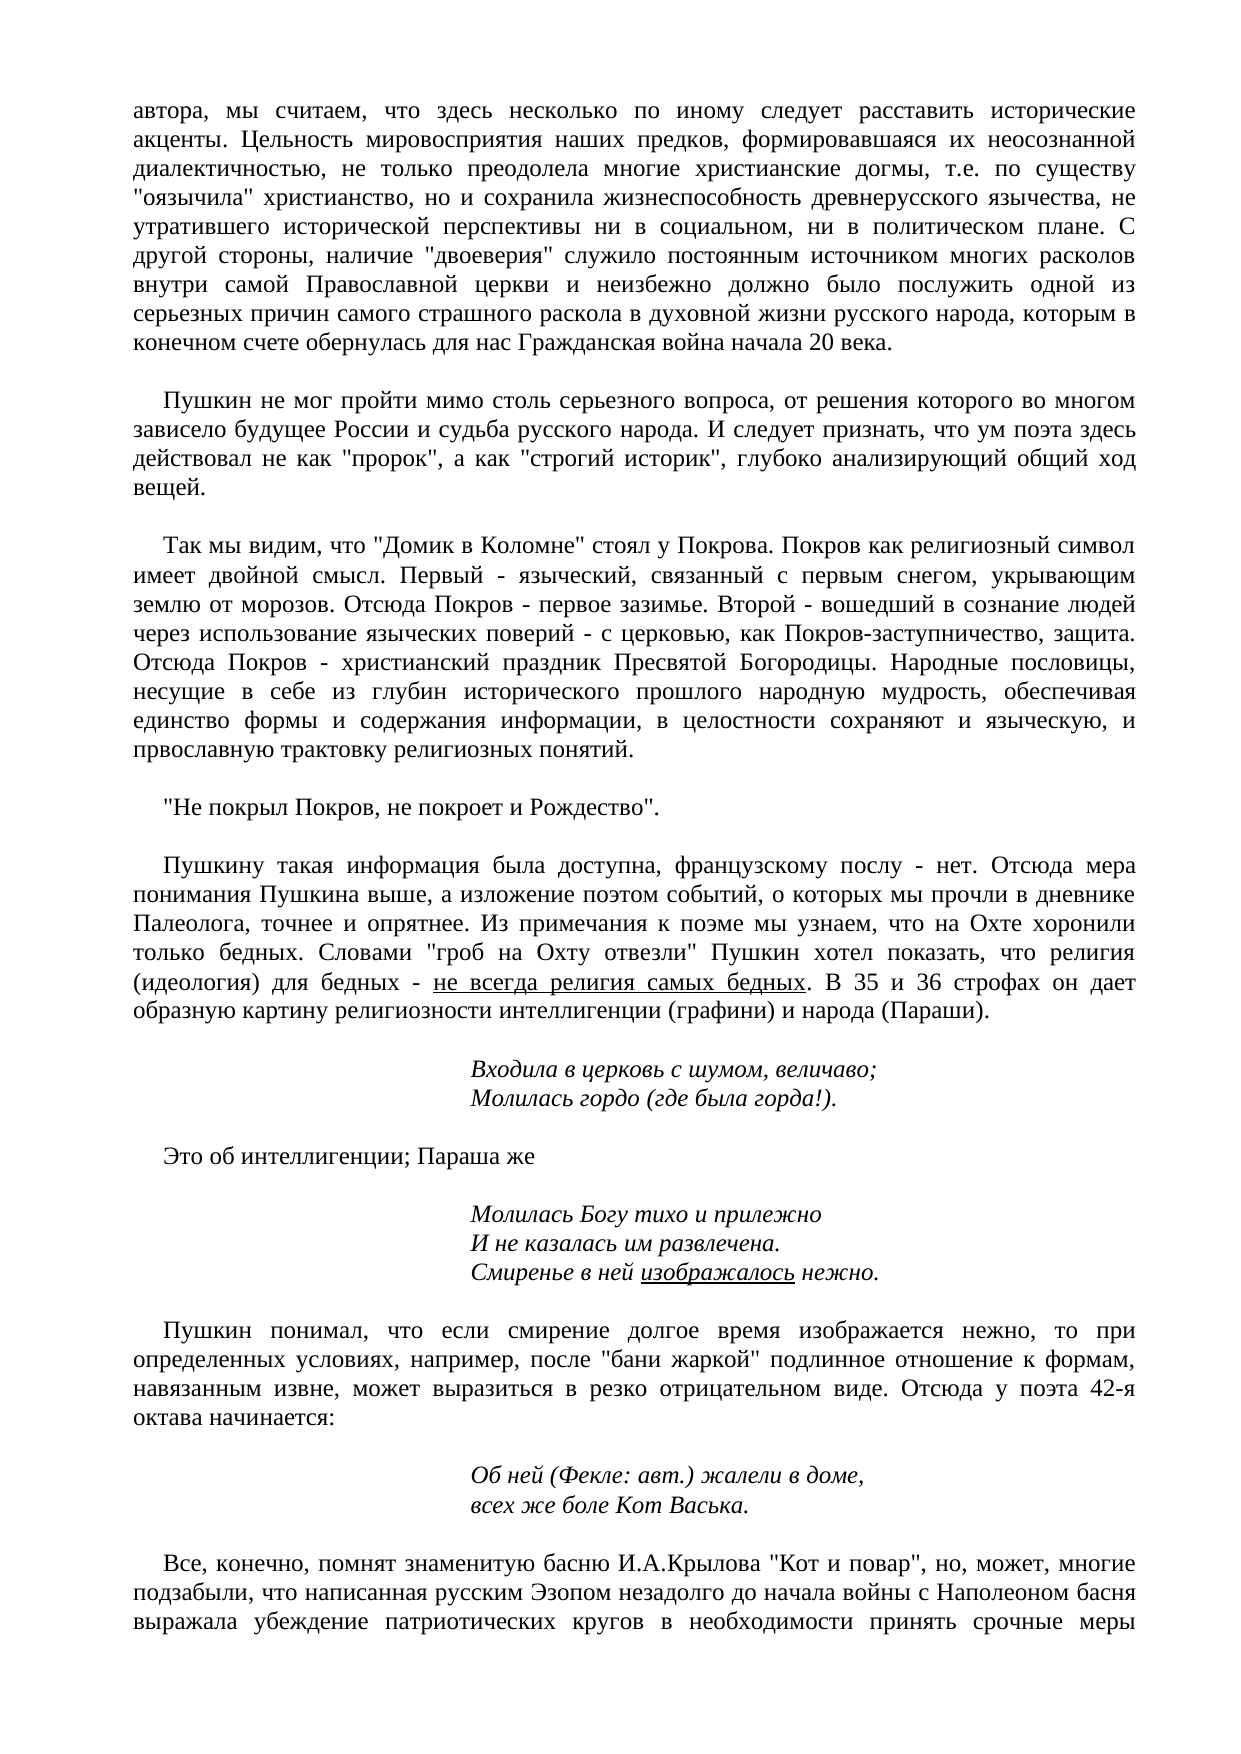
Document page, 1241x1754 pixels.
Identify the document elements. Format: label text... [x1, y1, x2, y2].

text Так мы видим, что "Домик в Коломне" стоял у Покрова. Покров как религиозный символ имеет двойной смысл. Первый - языческий, связанный с первым снегом, укрывающим землю от морозов. Отсюда Покров - первое зазимье. Второй - вошедший в сознание людей через использование языческих поверий - с церковью, как Покров-заступничество, защита. Отсюда Покров - христианский праздник Пресвятой Богородицы. Народные пословицы, несущие в себе из глубин исторического прошлого народную мудрость, обеспечивая единство формы и содержания информации, в целостности сохраняют и языческую, и првославную трактовку религиозных понятий. [133, 530, 1137, 763]
text Пушкин понимал, что если смирение долгое время изображается нежно, то при определенных условиях, например, после "бани жаркой" подлинное отношение к формам, навязанным извне, может выразиться в резко отрицательном виде. Отсюда у поэта 42-я октава начинается: [133, 1315, 1137, 1431]
text Все, конечно, помнят знаменитую басню И.А.Крылова "Кот и повар", но, может, многие подзабыли, что написанная русским Эзопом незадолго до начала войны с Наполеоном басня выражала убеждение патриотических кругов в необходимости принять срочные меры [133, 1548, 1137, 1635]
text Молилась Богу тихо и прилежно [133, 1199, 1137, 1228]
text автора, мы считаем, что здесь несколько по иному следует расставить исторические акценты. Цельность мировосприятия наших предков, формировавшаяся их неосознанной диалектичностью, не только преодолела многие христианские догмы, т.е. по существу "оязычила" христианство, но и сохранила жизнеспособность древнерусского язычества, не утратившего исторической перспективы ни в социальном, ни в политическом плане. С другой стороны, наличие "двоеверия" служило постоянным источником многих расколов внутри самой Православной церкви и неизбежно должно было послужить одной из серьезных причин самого страшного раскола в духовной жизни русского народа, которым в конечном счете обернулась для нас Гражданская война начала 20 века. [133, 94, 1137, 356]
text "Не покрыл Покров, не покроет и Рождество". [133, 792, 1137, 821]
text Это об интеллигенции; Параша же [133, 1141, 1137, 1170]
text Пушкин не мог пройти мимо столь серьезного вопроса, от решения которого во многом зависело будущее России и судьба русского народа. И следует признать, что ум поэта здесь действовал не как "пророк", а как "строгий историк", глубоко анализирующий общий ход вещей. [133, 385, 1137, 501]
text Молилась гордо (где была горда!). [133, 1083, 1137, 1112]
text всех же боле Кот Васька. [133, 1489, 1137, 1518]
text И не казалась им развлечена. [133, 1228, 1137, 1257]
text Об ней (Фекле: авт.) жалели в доме, [133, 1460, 1137, 1489]
text Смиренье в ней изображалось нежно. [133, 1257, 1137, 1286]
text Входила в церковь с шумом, величаво; [133, 1053, 1137, 1083]
text Пушкину такая информация была доступна, французскому послу - нет. Отсюда мера понимания Пушкина выше, а изложение поэтом событий, о которых мы прочли в дневнике Палеолога, точнее и опрятнее. Из примечания к поэме мы узнаем, что на Охте хоронили только бедных. Словами "гроб на Охту отвезли" Пушкин хотел показать, что религия (идеология) для бедных - не всегда религия самых бедных. В 35 и 36 строфах он дает образную картину религиозности интеллигенции (графини) и народа (Параши). [133, 850, 1137, 1024]
